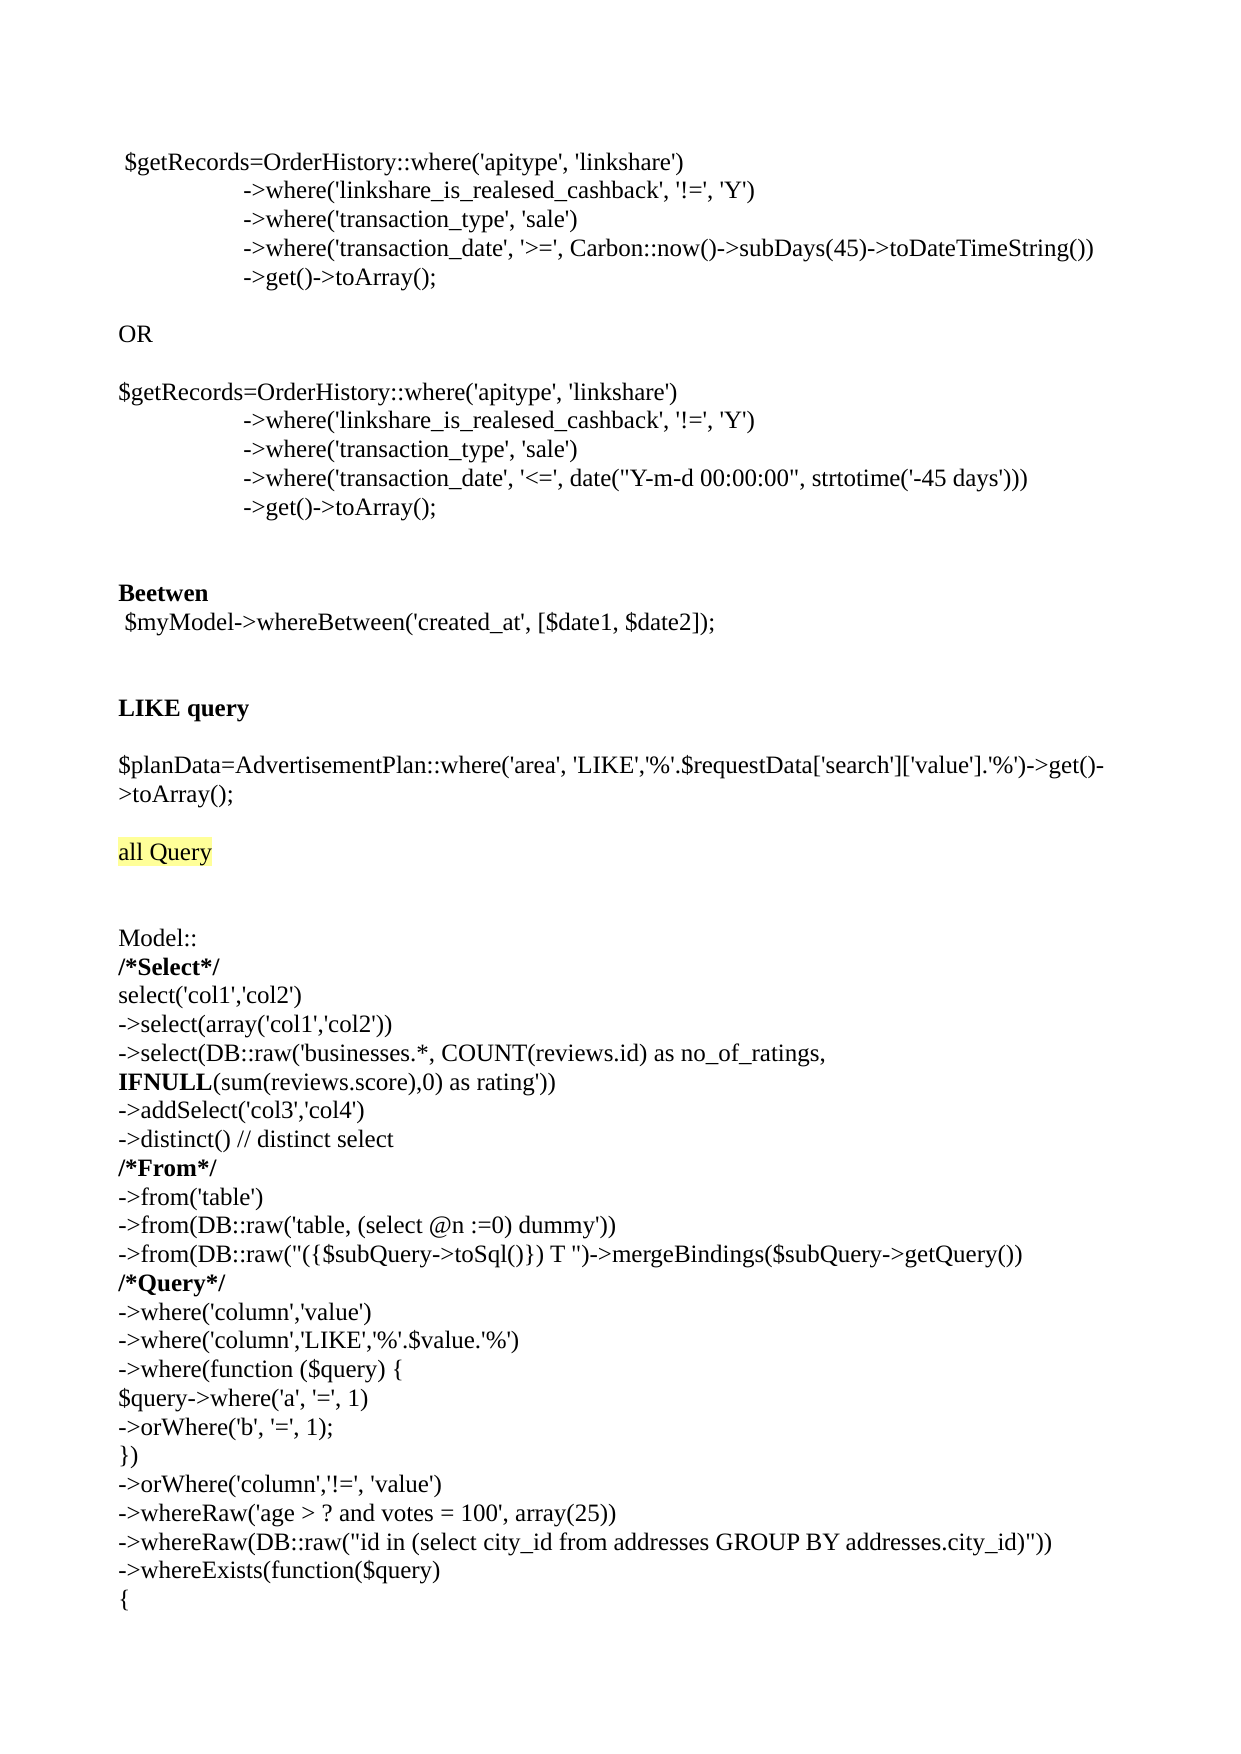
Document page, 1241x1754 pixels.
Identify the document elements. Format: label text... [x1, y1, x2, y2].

text ->get()->toArray(); [118, 492, 1122, 521]
text ->select(DB::raw('businesses.*, COUNT(reviews.id) as no_of_ratings, IFNULL(sum(reviews.score),0) as rating')) [118, 1038, 1122, 1096]
text ->orWhere('b', '=', 1); [118, 1412, 1122, 1441]
text ->where('transaction_date', '<=', date("Y-m-d 00:00:00", strtotime('-45 days'))) [118, 463, 1122, 492]
text ->from('table') [118, 1182, 1122, 1211]
text ->from(DB::raw('table, (select @n :=0) dummy')) [118, 1211, 1122, 1239]
text { [118, 1584, 1122, 1613]
text $planData=AdvertisementPlan::where('area', 'LIKE','%'.$requestData['search']['value'].'%')->get()->toArray(); [118, 751, 1122, 808]
text ->where('transaction_type', 'sale') [118, 434, 1122, 463]
text /*Query*/ [118, 1268, 1122, 1297]
text ->where(function ($query) { [118, 1354, 1122, 1383]
text ->get()->toArray(); [118, 262, 1122, 291]
text /*From*/ [118, 1153, 1122, 1182]
text Model:: [118, 923, 1122, 952]
text ->distinct() // distinct select [118, 1124, 1122, 1153]
text $getRecords=OrderHistory::where('apitype', 'linkshare') [118, 377, 1122, 406]
text ->whereExists(function($query) [118, 1556, 1122, 1584]
text ->from(DB::raw("({$subQuery->toSql()}) T ")->mergeBindings($subQuery->getQuery()) [118, 1239, 1122, 1268]
text ->where('transaction_date', '>=', Carbon::now()->subDays(45)->toDateTimeString()) [118, 233, 1122, 262]
text ->addSelect('col3','col4') [118, 1096, 1122, 1124]
text $getRecords=OrderHistory::where('apitype', 'linkshare') [118, 118, 1122, 176]
text /*Select*/ [118, 952, 1122, 981]
text $query->where('a', '=', 1) [118, 1383, 1122, 1412]
text Beetwen [118, 578, 1122, 607]
text ->orWhere('column','!=', 'value') [118, 1469, 1122, 1498]
text ->where('column','LIKE','%'.$value.'%') [118, 1326, 1122, 1354]
text ->where('linkshare_is_realesed_cashback', '!=', 'Y') [118, 406, 1122, 434]
text OR [118, 319, 1122, 348]
text ->whereRaw('age > ? and votes = 100', array(25)) [118, 1498, 1122, 1527]
text all Query [118, 837, 1122, 866]
text $myModel->whereBetween('created_at', [$date1, $date2]); [118, 607, 1122, 636]
text ->where('transaction_type', 'sale') [118, 204, 1122, 233]
text LIKE query [118, 693, 1122, 722]
text ->where('linkshare_is_realesed_cashback', '!=', 'Y') [118, 176, 1122, 204]
text ->select(array('col1','col2')) [118, 1009, 1122, 1038]
text ->whereRaw(DB::raw("id in (select city_id from addresses GROUP BY addresses.city_id)")) [118, 1527, 1122, 1556]
text select('col1','col2') [118, 981, 1122, 1009]
text ->where('column','value') [118, 1297, 1122, 1326]
text }) [118, 1441, 1122, 1469]
